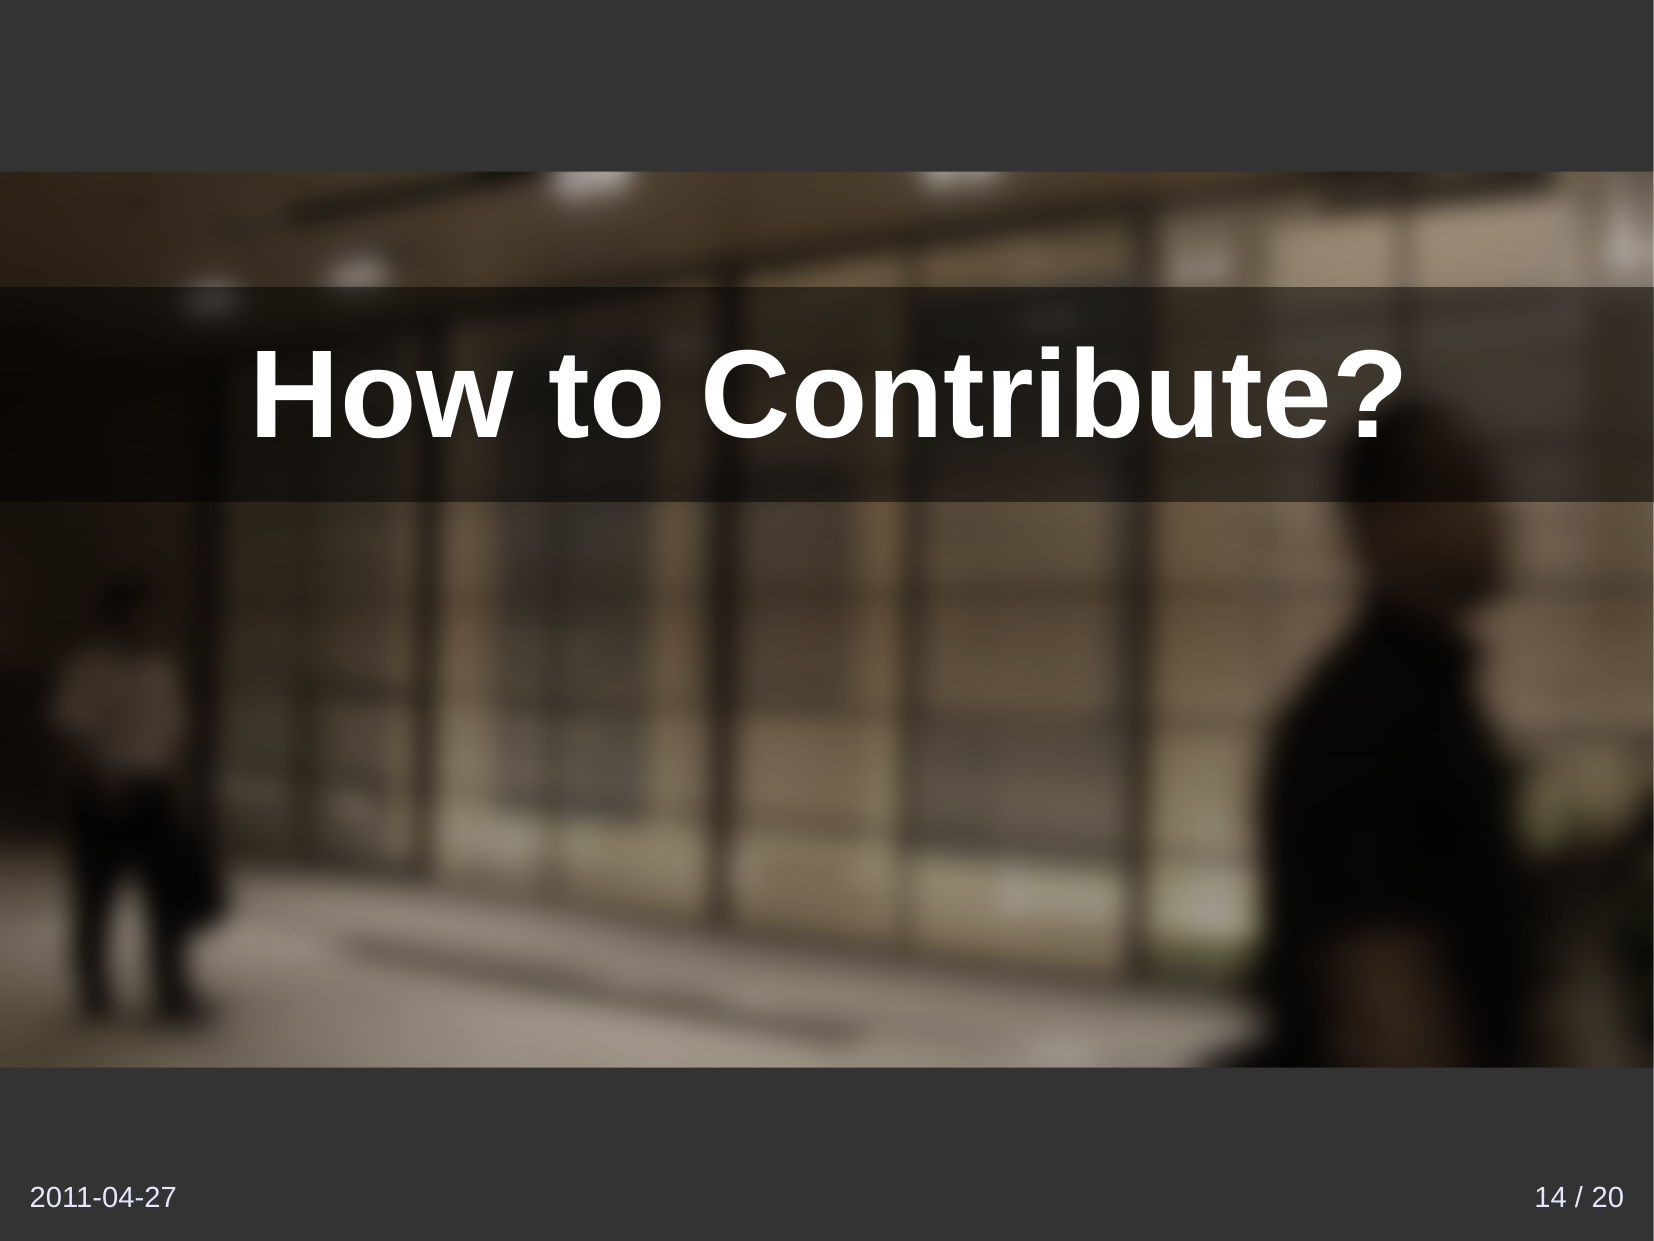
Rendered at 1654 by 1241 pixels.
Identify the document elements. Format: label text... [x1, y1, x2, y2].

picture [0, 0, 1654, 287]
title How to Contribute? [0, 287, 1654, 502]
picture [0, 502, 1654, 1241]
